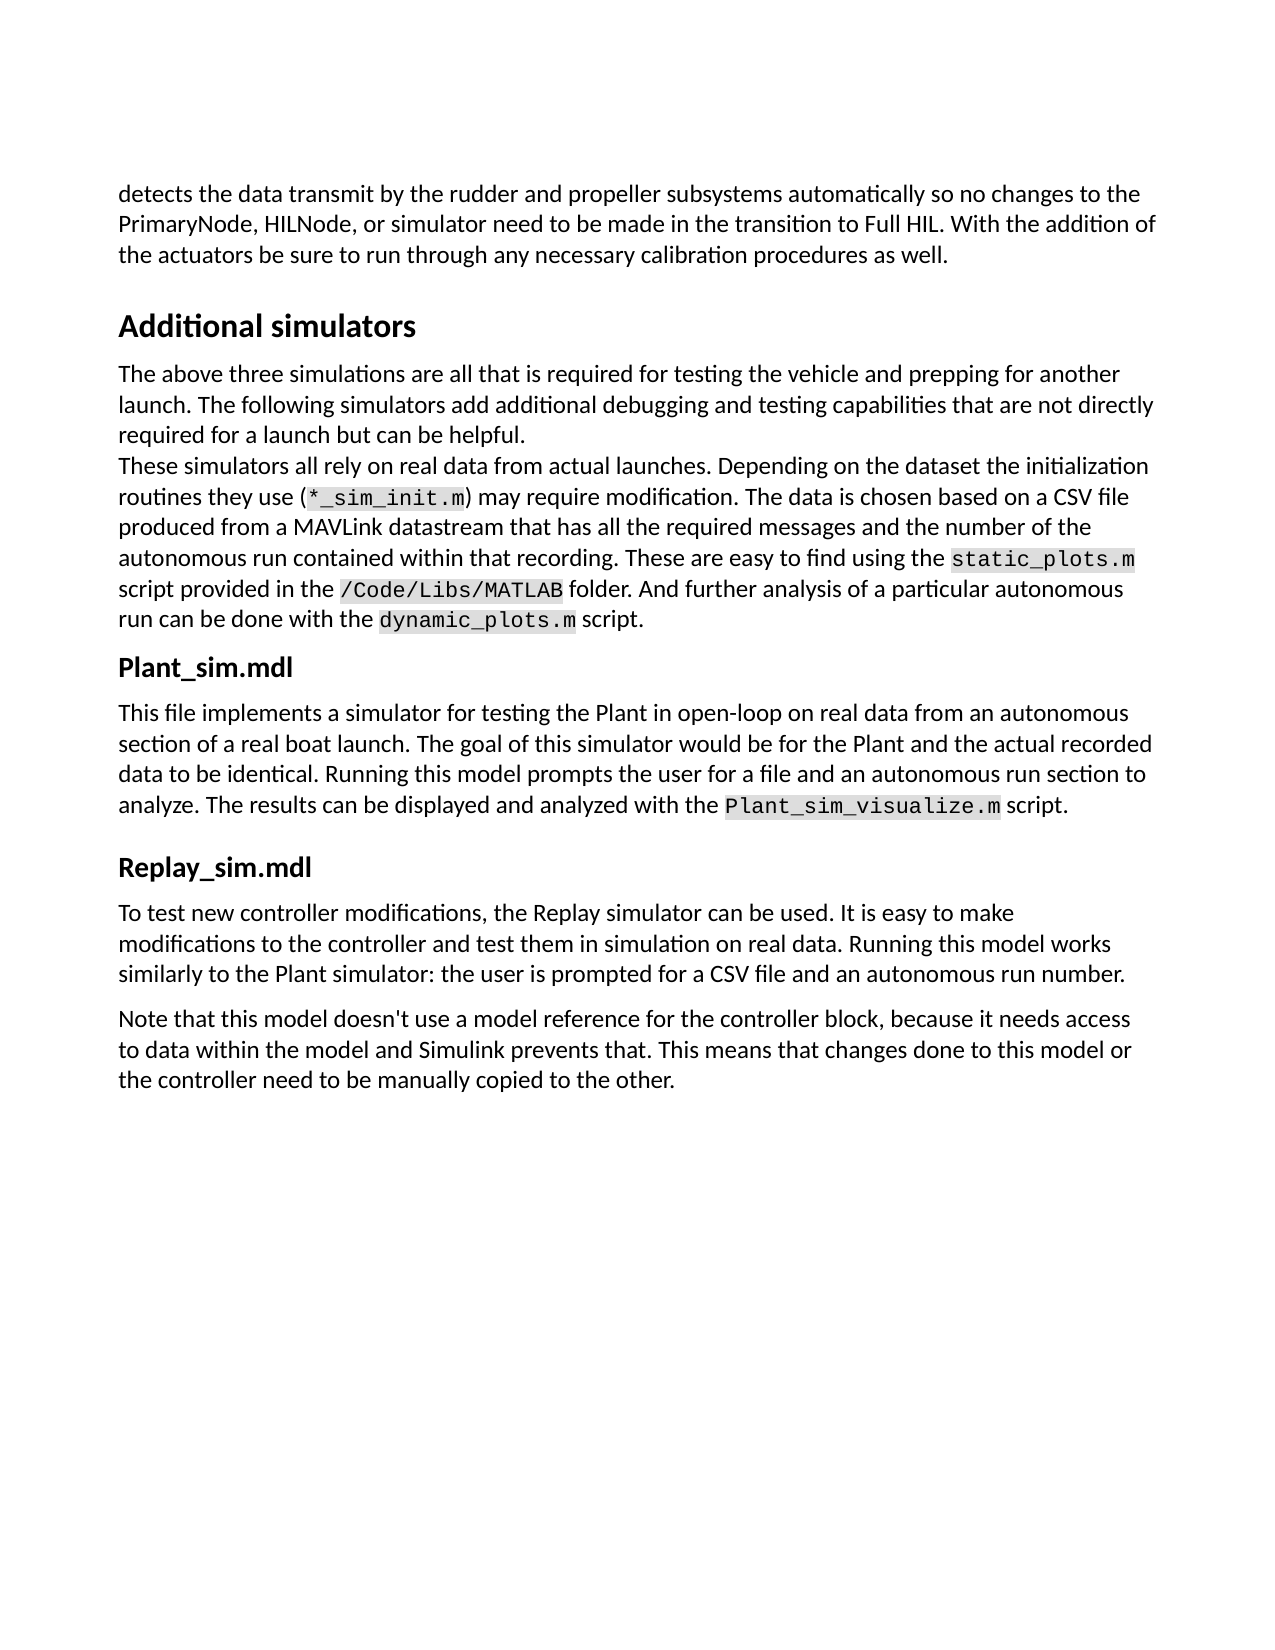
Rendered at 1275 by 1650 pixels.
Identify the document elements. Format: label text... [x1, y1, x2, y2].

text detects the data transmit by the rudder and propeller subsystems automatically so no changes to the PrimaryNode, HILNode, or simulator need to be made in the transition to Full HIL. With the addition of the actuators be sure to run through any necessary calibration procedures as well. [118, 178, 1157, 270]
text This file implements a simulator for testing the Plant in open-loop on real data from an autonomous section of a real boat launch. The goal of this simulator would be for the Plant and the actual recorded data to be identical. Running this model prompts the user for a file and an autonomous run section to analyze. The results can be displayed and analyzed with the Plant_sim_visualize.m script. [118, 697, 1157, 820]
text The above three simulations are all that is required for testing the vehicle and prepping for another launch. The following simulators add additional debugging and testing capabilities that are not directly required for a launch but can be helpful. [118, 358, 1157, 450]
text These simulators all rely on real data from actual launches. Depending on the dataset the initialization routines they use (*_sim_init.m) may require modification. The data is chosen based on a CSV file produced from a MAVLink datastream that has all the required messages and the number of the autonomous run contained within that recording. These are easy to find using the static_plots.m script provided in the /Code/Libs/MATLAB folder. And further analysis of a particular autonomous run can be done with the dynamic_plots.m script. [118, 450, 1157, 634]
subtitle Plant_sim.mdl [118, 649, 1157, 685]
text To test new controller modifications, the Replay simulator can be used. It is easy to make modifications to the controller and test them in simulation on real data. Running this model works similarly to the Plant simulator: the user is prompted for a CSV file and an autonomous run number. [118, 897, 1157, 989]
subtitle Replay_sim.mdl [118, 849, 1157, 885]
text Note that this model doesn't use a model reference for the controller block, because it needs access to data within the model and Simulink prevents that. This means that changes done to this model or the controller need to be manually copied to the other. [118, 1003, 1157, 1095]
subtitle Additional simulators [118, 305, 1157, 346]
